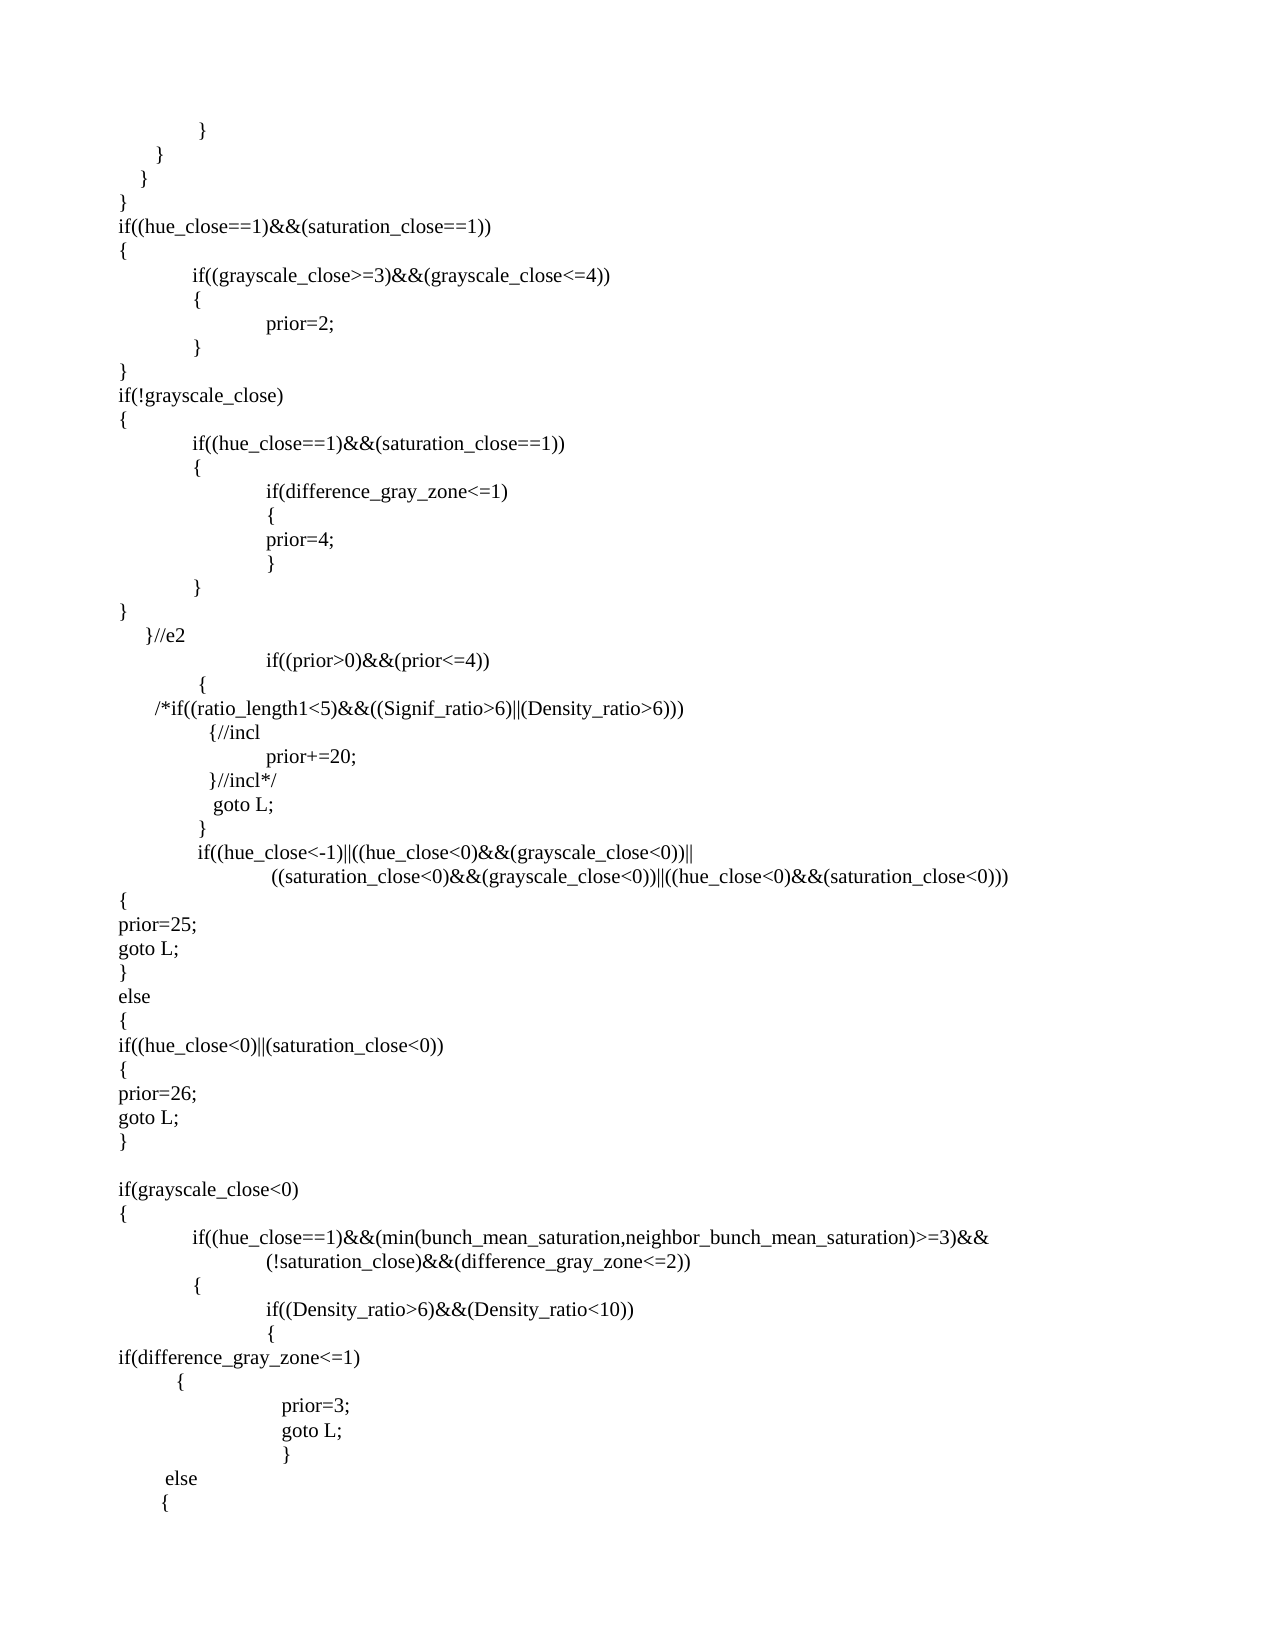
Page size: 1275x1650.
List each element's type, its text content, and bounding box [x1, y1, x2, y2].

text if((prior>0)&&(prior<=4)) [118, 647, 1157, 672]
text { [118, 287, 1157, 311]
text } [118, 142, 1157, 166]
text { [118, 503, 1157, 527]
text { [118, 238, 1157, 262]
text if((hue_close<0)||(saturation_close<0)) [118, 1032, 1157, 1057]
text ((saturation_close<0)&&(grayscale_close<0))||((hue_close<0)&&(saturation_close<0))) [118, 864, 1157, 888]
text } [118, 551, 1157, 575]
text if(difference_gray_zone<=1) [118, 479, 1157, 503]
text }//e2 [118, 623, 1157, 647]
text if(!grayscale_close) [118, 383, 1157, 407]
text else [118, 1466, 1157, 1490]
text { [118, 455, 1157, 479]
text { [118, 888, 1157, 912]
text } [118, 1442, 1157, 1466]
text } [118, 118, 1157, 142]
text if((Density_ratio>6)&&(Density_ratio<10)) [118, 1297, 1157, 1321]
text prior=25; [118, 912, 1157, 936]
text goto L; [118, 1417, 1157, 1442]
text } [118, 960, 1157, 984]
text { [118, 1321, 1157, 1345]
text { [118, 1008, 1157, 1032]
text prior=2; [118, 311, 1157, 335]
text if(difference_gray_zone<=1) [118, 1345, 1157, 1369]
text else [118, 984, 1157, 1008]
text }//incl*/ [118, 768, 1157, 792]
text if((hue_close==1)&&(min(bunch_mean_saturation,neighbor_bunch_mean_saturation)>=3)&& [118, 1225, 1157, 1249]
text if((hue_close==1)&&(saturation_close==1)) [118, 431, 1157, 455]
text { [118, 1490, 1157, 1514]
text if((grayscale_close>=3)&&(grayscale_close<=4)) [118, 262, 1157, 287]
text { [118, 1201, 1157, 1225]
text } [118, 575, 1157, 599]
text prior=3; [118, 1393, 1157, 1417]
text } [118, 166, 1157, 190]
text } [118, 335, 1157, 359]
text goto L; [118, 936, 1157, 960]
text if((hue_close<-1)||((hue_close<0)&&(grayscale_close<0))|| [118, 840, 1157, 864]
text if(grayscale_close<0) [118, 1177, 1157, 1201]
text if((hue_close==1)&&(saturation_close==1)) [118, 214, 1157, 238]
text } [118, 816, 1157, 840]
text /*if((ratio_length1<5)&&((Signif_ratio>6)||(Density_ratio>6))) [118, 696, 1157, 720]
text {//incl [118, 720, 1157, 744]
text } [118, 190, 1157, 214]
text } [118, 599, 1157, 623]
text goto L; [118, 792, 1157, 816]
text prior=26; [118, 1081, 1157, 1105]
text prior=4; [118, 527, 1157, 551]
text } [118, 1129, 1157, 1153]
text prior+=20; [118, 744, 1157, 768]
text { [118, 407, 1157, 431]
text { [118, 1273, 1157, 1297]
text } [118, 359, 1157, 383]
text { [118, 672, 1157, 696]
text (!saturation_close)&&(difference_gray_zone<=2)) [118, 1249, 1157, 1273]
text goto L; [118, 1105, 1157, 1129]
text { [118, 1369, 1157, 1393]
text { [118, 1057, 1157, 1081]
